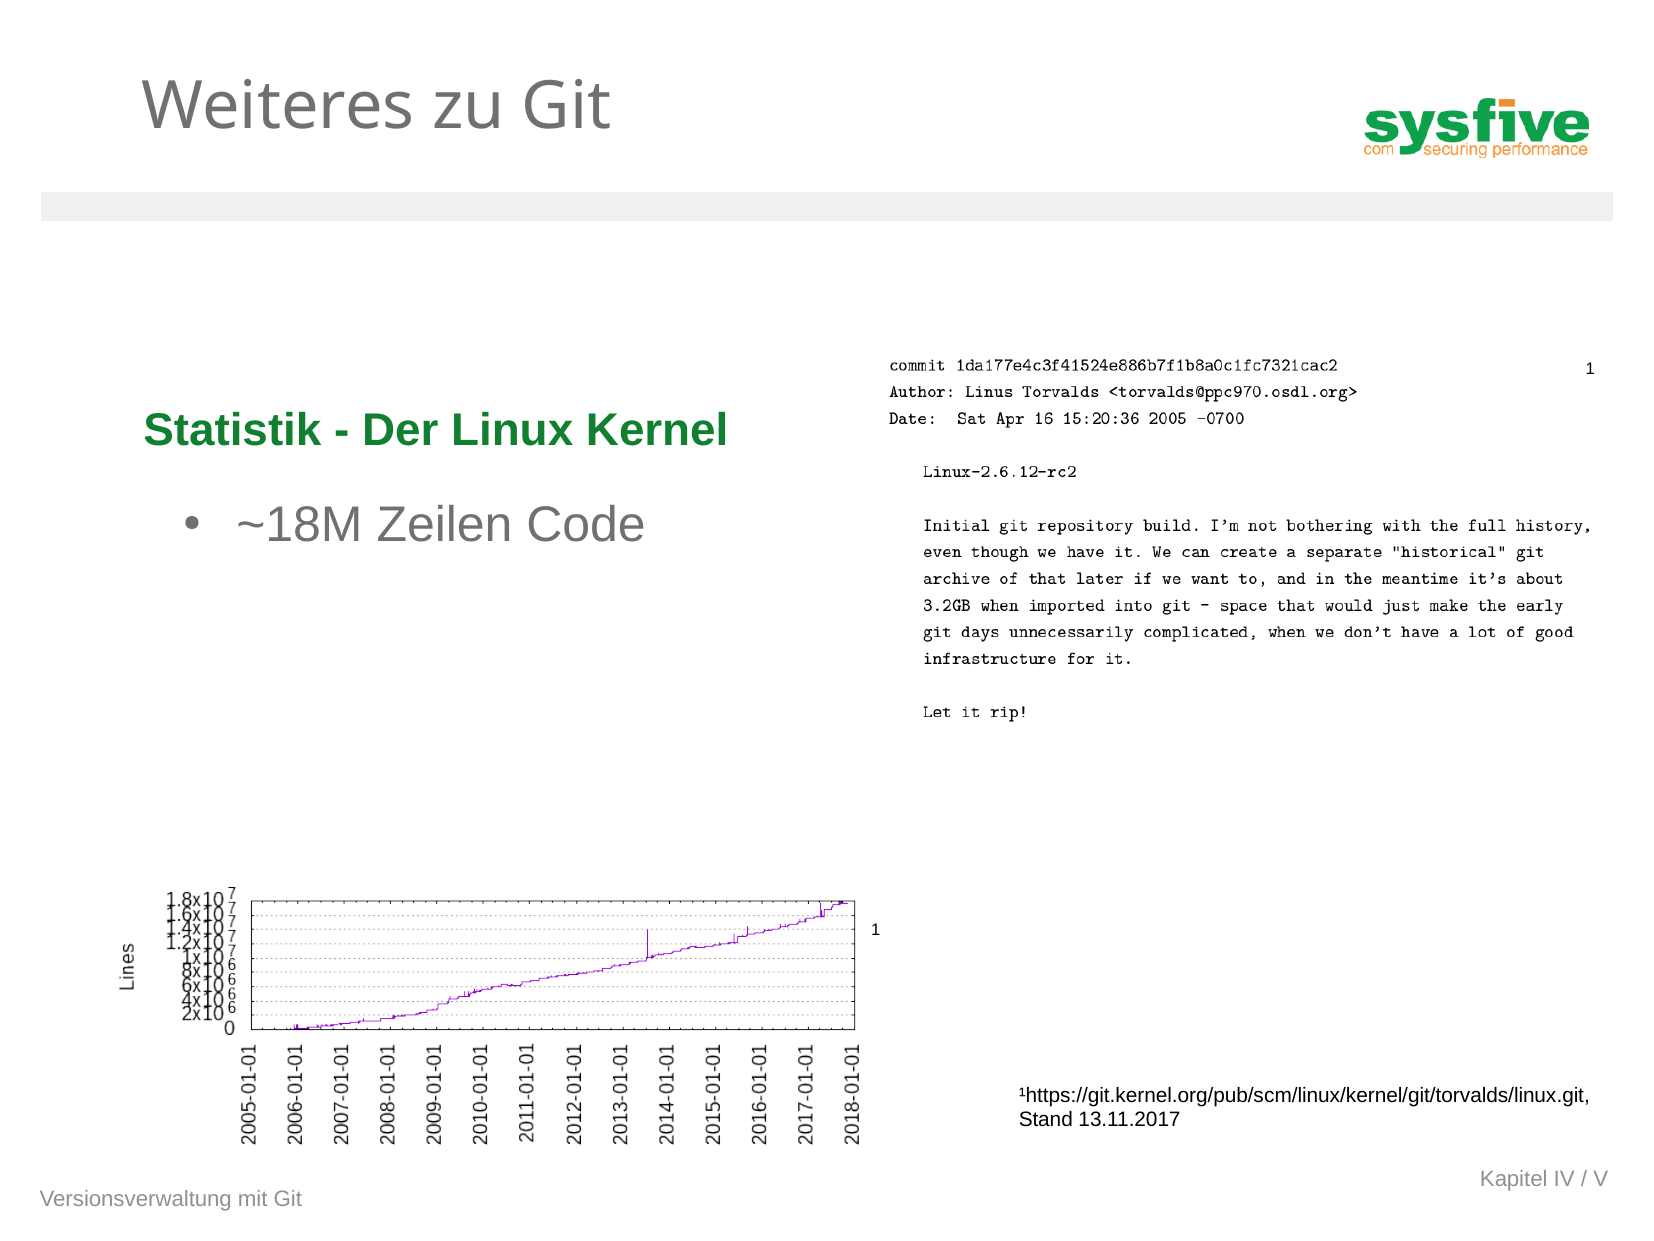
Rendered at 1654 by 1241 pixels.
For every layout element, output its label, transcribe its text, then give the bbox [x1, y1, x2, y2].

text_box 1 [862, 914, 886, 945]
text_box ¹https://git.kernel.org/pub/scm/linux/kernel/git/torvalds/linux.git, Stand 13.11.2017 [1003, 1070, 1611, 1144]
text_box [41, 192, 1613, 221]
title Statistik - Der Linux Kernel [143, 386, 877, 473]
picture [112, 876, 892, 1170]
text_box Versionsverwaltung mit Git [11, 1181, 331, 1217]
picture [877, 354, 1607, 733]
text_box Kapitel IV / V [1458, 1139, 1630, 1218]
list ~18M Zeilen Code [165, 496, 1276, 1111]
text_box 1 [1576, 353, 1601, 384]
picture [1364, 98, 1589, 158]
title Weiteres zu Git [141, 59, 1099, 146]
